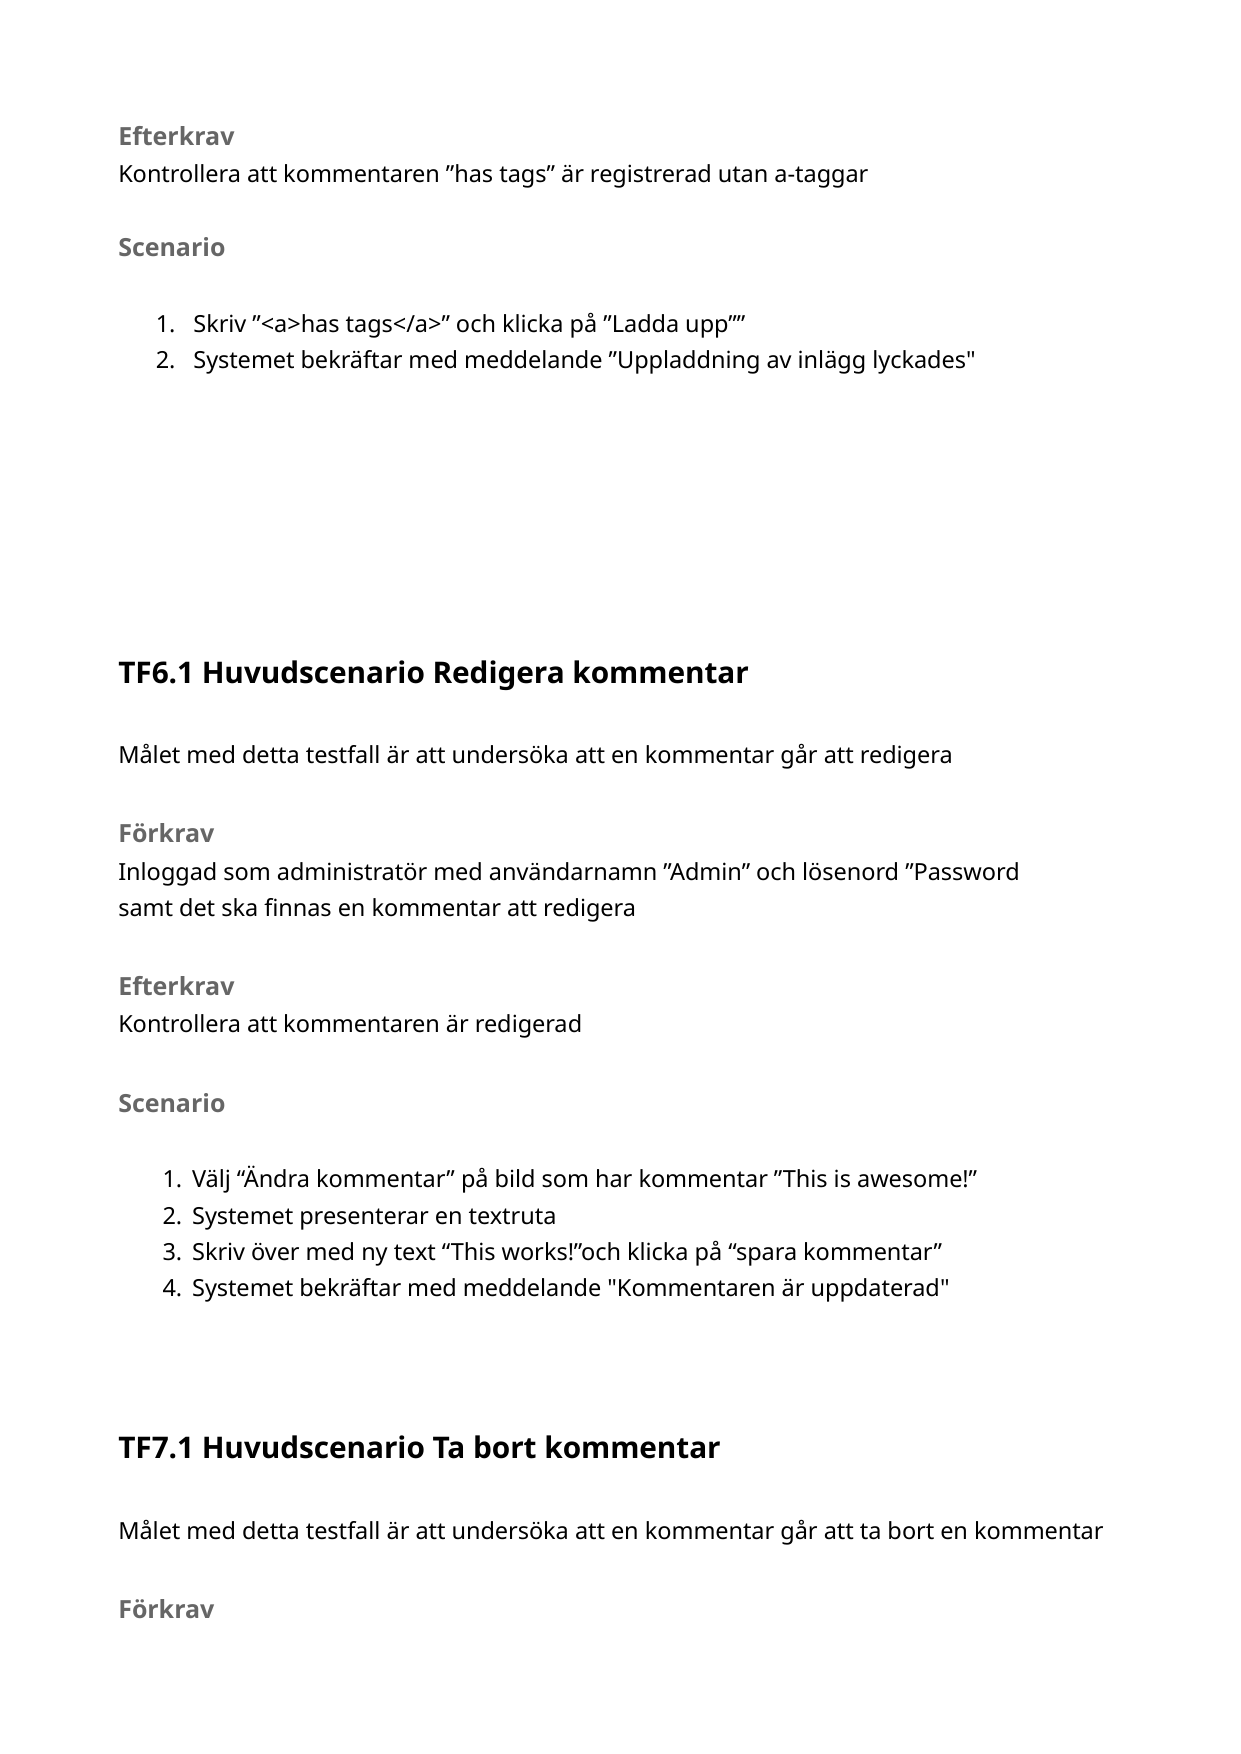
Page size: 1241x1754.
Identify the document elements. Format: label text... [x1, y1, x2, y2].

list Välj “Ändra kommentar” på bild som har kommentar ”This is awesome!” [162, 1163, 1122, 1195]
text Kontrollera att kommentaren ”has tags” är registrerad utan a-taggar [118, 157, 1122, 189]
text TF7.1 Huvudscenario Ta bort kommentar [118, 1427, 1122, 1467]
text Scenario [118, 229, 1122, 264]
text Kontrollera att kommentaren är redigerad [118, 1008, 1122, 1039]
text Förkrav [118, 1592, 1122, 1626]
text Målet med detta testfall är att undersöka att en kommentar går att ta bort en kommentar [118, 1514, 1122, 1546]
text Efterkrav [118, 969, 1122, 1003]
text Inloggad som administratör med användarnamn ”Admin” och lösenord ”Password [118, 855, 1122, 887]
text Förkrav [118, 816, 1122, 850]
text Målet med detta testfall är att undersöka att en kommentar går att redigera [118, 738, 1122, 771]
list Skriv över med ny text “This works!”och klicka på “spara kommentar” [162, 1235, 1122, 1267]
text Scenario [118, 1085, 1122, 1119]
text Efterkrav [118, 118, 1122, 152]
list Systemet bekräftar med meddelande ”Uppladdning av inlägg lyckades" [156, 343, 1122, 375]
text TF6.1 Huvudscenario Redigera kommentar [118, 651, 1122, 692]
list Skriv ”<a>has tags</a>” och klicka på ”Ladda upp”” [156, 307, 1122, 339]
text samt det ska finnas en kommentar att redigera [118, 891, 1122, 923]
list Systemet bekräftar med meddelande "Kommentaren är uppdaterad" [162, 1272, 1122, 1304]
list Systemet presenterar en textruta [162, 1199, 1122, 1231]
